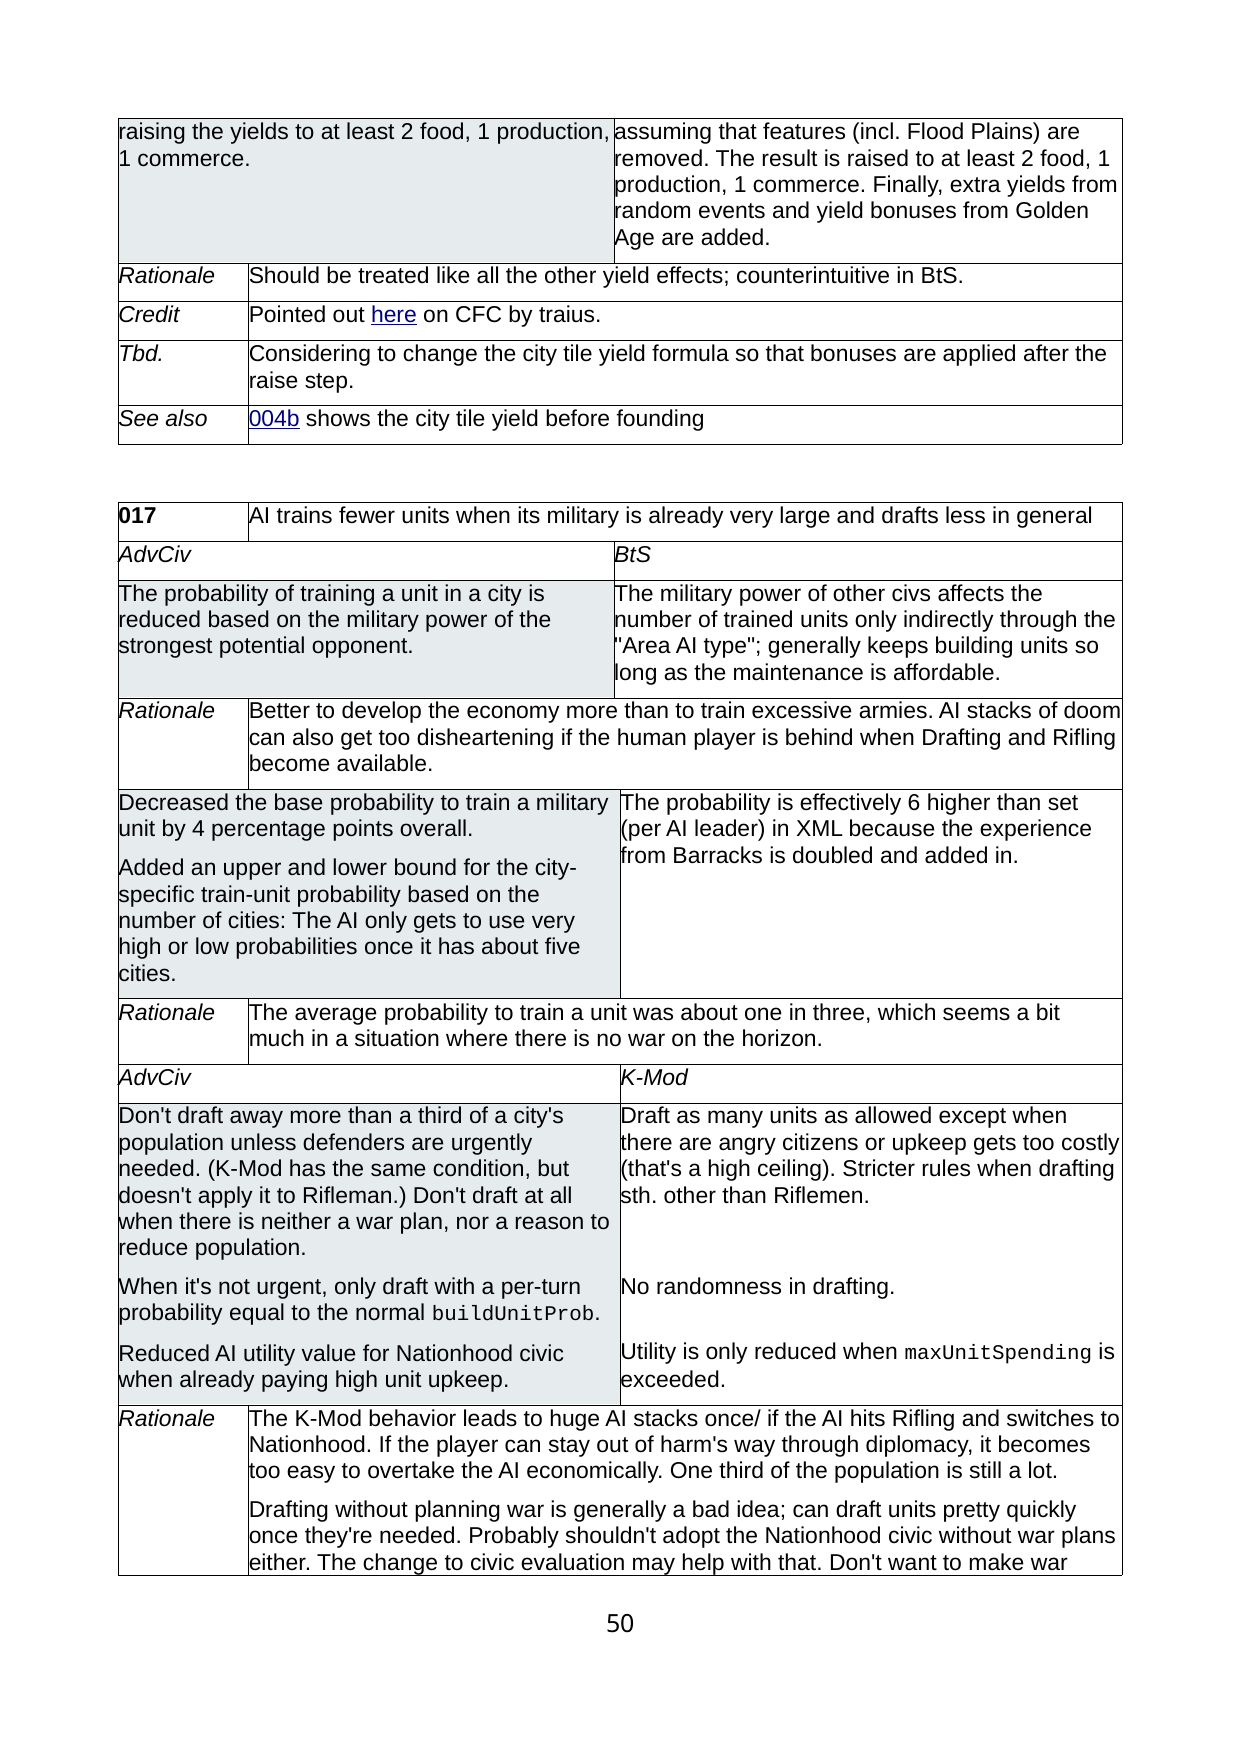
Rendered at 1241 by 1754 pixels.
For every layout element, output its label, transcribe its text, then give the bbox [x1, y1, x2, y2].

table_header 017 [119, 503, 248, 541]
table_cell K-Mod [621, 1065, 1122, 1102]
table_cell Tbd. [119, 341, 248, 405]
table_cell Rationale [119, 264, 248, 301]
table_cell The probability is effectively 6 higher than set (per AI leader) in XML because the experience from Barracks is doubled and added in. [621, 790, 1122, 998]
table_cell Decreased the base probability to train a military unit by 4 percentage points overall. Added an upper and lower bound for the city-specific train-unit probability based on the number of cities: The AI only gets to use very high or low probabilities once it has about five cities. [119, 790, 620, 998]
table_cell Rationale [119, 699, 248, 789]
table_cell Draft as many units as allowed except when there are angry citizens or upkeep gets too costly (that's a high ceiling). Stricter rules when drafting sth. other than Riflemen. No randomness in drafting. Utility is only reduced when maxUnitSpending is exceeded. [621, 1104, 1122, 1404]
table_cell BtS [615, 542, 1122, 579]
table_cell The K-Mod behavior leads to huge AI stacks once/ if the AI hits Rifling and switches to Nationhood. If the player can stay out of harm's way through diplomacy, it becomes too easy to overtake the AI economically. One third of the population is still a lot. Drafting without planning war is generally a bad idea; can draft units pretty quickly once they're needed. Probably shouldn't adopt the Nationhood civic without war plans either. The change to civic evaluation may help with that. Don't want to make war [249, 1406, 1122, 1575]
table_cell Pointed out here on CFC by traius. [249, 302, 1122, 340]
table_cell Rationale [119, 999, 248, 1063]
table_cell The military power of other civs affects the number of trained units only indirectly through the "Area AI type"; generally keeps building units so long as the maintenance is affordable. [615, 581, 1122, 697]
table_cell Credit [119, 302, 248, 340]
table_cell Better to develop the economy more than to train excessive armies. AI stacks of doom can also get too disheartening if the human player is behind when Drafting and Rifling become available. [249, 699, 1122, 789]
table_cell Considering to change the city tile yield formula so that bonuses are applied after the raise step. [249, 341, 1122, 405]
table_cell Should be treated like all the other yield effects; counterintuitive in BtS. [249, 264, 1122, 301]
table_cell assuming that features (incl. Flood Plains) are removed. The result is raised to at least 2 food, 1 production, 1 commerce. Finally, extra yields from random events and yield bonuses from Golden Age are added. [615, 119, 1122, 262]
table_cell The probability of training a unit in a city is reduced based on the military power of the strongest potential opponent. [119, 581, 614, 697]
table_cell Don't draft away more than a third of a city's population unless defenders are urgently needed. (K-Mod has the same condition, but doesn't apply it to Rifleman.) Don't draft at all when there is neither a war plan, nor a reason to reduce population. When it's not urgent, only draft with a per-turn probability equal to the normal buildUnitProb. Reduced AI utility value for Nationhood civic when already paying high unit upkeep. [119, 1104, 620, 1404]
table_cell The average probability to train a unit was about one in three, which seems a bit much in a situation where there is no war on the horizon. [249, 999, 1122, 1063]
table_cell See also [119, 406, 248, 444]
table_cell AdvCiv [119, 1065, 620, 1102]
table_cell 004b shows the city tile yield before founding [249, 406, 1122, 444]
table_cell raising the yields to at least 2 food, 1 production, 1 commerce. [119, 119, 614, 262]
table_cell Rationale [119, 1406, 248, 1575]
table_header AI trains fewer units when its military is already very large and drafts less in general [249, 503, 1122, 541]
table_cell AdvCiv [119, 542, 614, 579]
